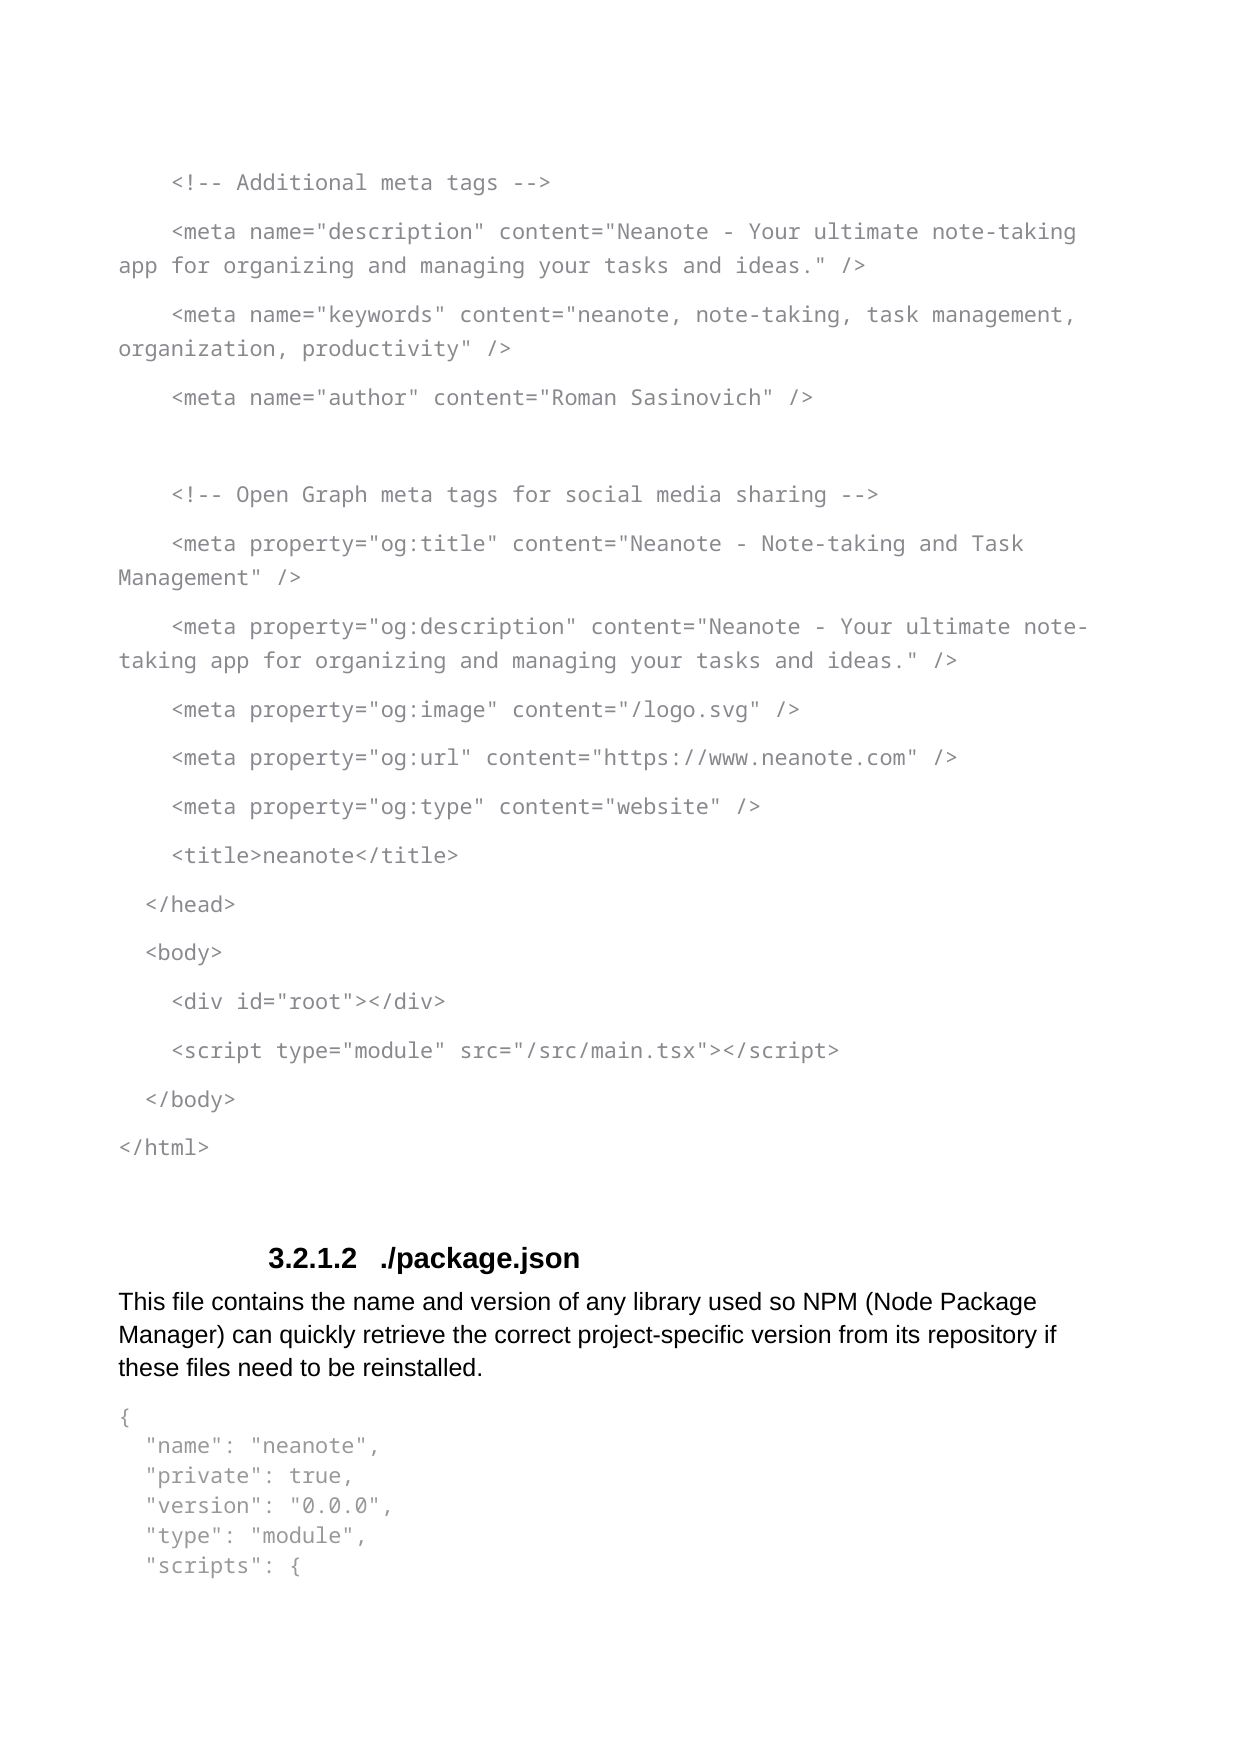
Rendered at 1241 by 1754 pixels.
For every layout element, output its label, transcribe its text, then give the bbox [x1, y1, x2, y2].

text "type": "module", [118, 1520, 1122, 1549]
text <meta property="og:type" content="website" /> [118, 791, 1122, 821]
text <title>neanote</title> [118, 840, 1122, 869]
text This file contains the name and version of any library used so NPM (Node Package Manager) can quickly retrieve the correct project-specific version from its repository if these files need to be reinstalled. [118, 1287, 1122, 1382]
text <!-- Additional meta tags --> [118, 167, 1122, 197]
text { [118, 1401, 1122, 1430]
text <meta name="description" content="Neanote - Your ultimate note-taking app for organizing and managing your tasks and ideas." /> [118, 216, 1122, 279]
text "version": "0.0.0", [118, 1490, 1122, 1520]
text <meta property="og:title" content="Neanote - Note-taking and Task Management" /> [118, 528, 1122, 592]
text <meta property="og:url" content="https://www.neanote.com" /> [118, 742, 1122, 772]
subtitle ./package.json [268, 1241, 1122, 1274]
text "private": true, [118, 1460, 1122, 1490]
text </html> [118, 1132, 1122, 1162]
text <meta property="og:description" content="Neanote - Your ultimate note-taking app for organizing and managing your tasks and ideas." /> [118, 611, 1122, 674]
text </head> [118, 888, 1122, 918]
text <meta name="author" content="Roman Sasinovich" /> [118, 381, 1122, 411]
text <div id="root"></div> [118, 986, 1122, 1016]
text <!-- Open Graph meta tags for social media sharing --> [118, 479, 1122, 509]
text </body> [118, 1083, 1122, 1113]
text <meta name="keywords" content="neanote, note-taking, task management, organization, productivity" /> [118, 298, 1122, 362]
text "scripts": { [118, 1549, 1122, 1579]
text <meta property="og:image" content="/logo.svg" /> [118, 693, 1122, 723]
text <script type="module" src="/src/main.tsx"></script> [118, 1035, 1122, 1064]
text <body> [118, 937, 1122, 967]
text "name": "neanote", [118, 1430, 1122, 1460]
